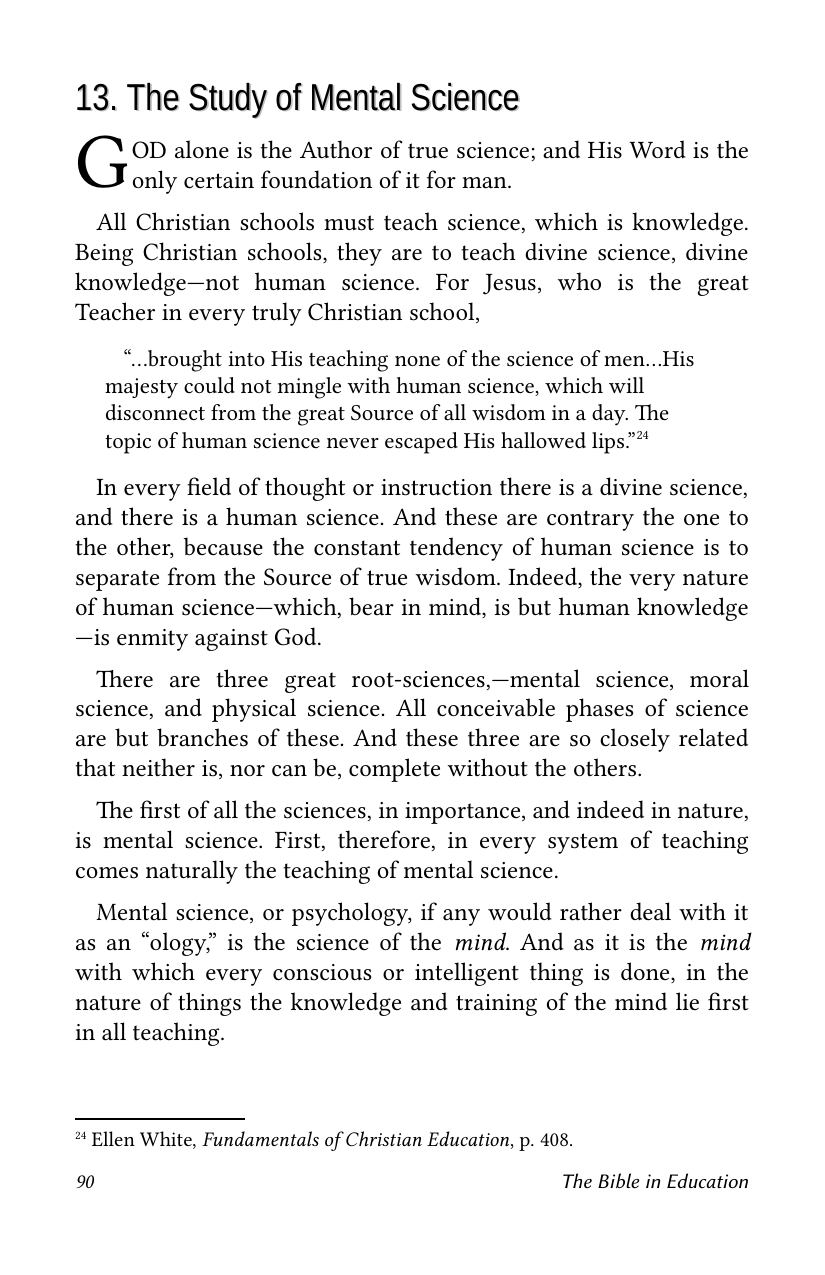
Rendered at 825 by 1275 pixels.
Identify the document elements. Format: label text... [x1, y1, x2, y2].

text “...brought into His teaching none of the science of men...His majesty could not mingle with human science, which will disconnect from the great Source of all wisdom in a day. The topic of human science never escaped His hallowed lips.” [105, 346, 720, 454]
text Ellen White, Fundamentals of Christian Education, p. 408. [75, 1128, 750, 1152]
text There are three great root-sciences,—mental science, moral science, and physical science. All conceivable phases of science are but branches of these. And these three are so closely related that neither is, nor can be, complete without the others. [75, 664, 750, 783]
text The first of all the sciences, in importance, and indeed in nature, is mental science. First, therefore, in every system of teaching comes naturally the teaching of mental science. [75, 796, 750, 884]
title The Study of Mental Science [75, 75, 750, 118]
text Mental science, or psychology, if any would rather deal with it as an “ology,” is the science of the mind. And as it is the mind with which every conscious or intelligent thing is done, in the nature of things the knowledge and training of the mind lie first in all teaching. [75, 898, 750, 1046]
text GOD alone is the Author of true science; and His Word is the only certain foundation of it for man. [75, 136, 750, 194]
text All Christian schools must teach science, which is knowledge. Being Christian schools, they are to teach divine science, divine knowledge—not human science. For Jesus, who is the great Teacher in every truly Christian school, [75, 208, 750, 326]
text In every field of thought or instruction there is a divine science, and there is a human science. And these are contrary the one to the other, because the constant tendency of human science is to separate from the Source of true wisdom. Indeed, the very nature of human science—which, bear in mind, is but human knowledge—is enmity against God. [75, 473, 750, 651]
